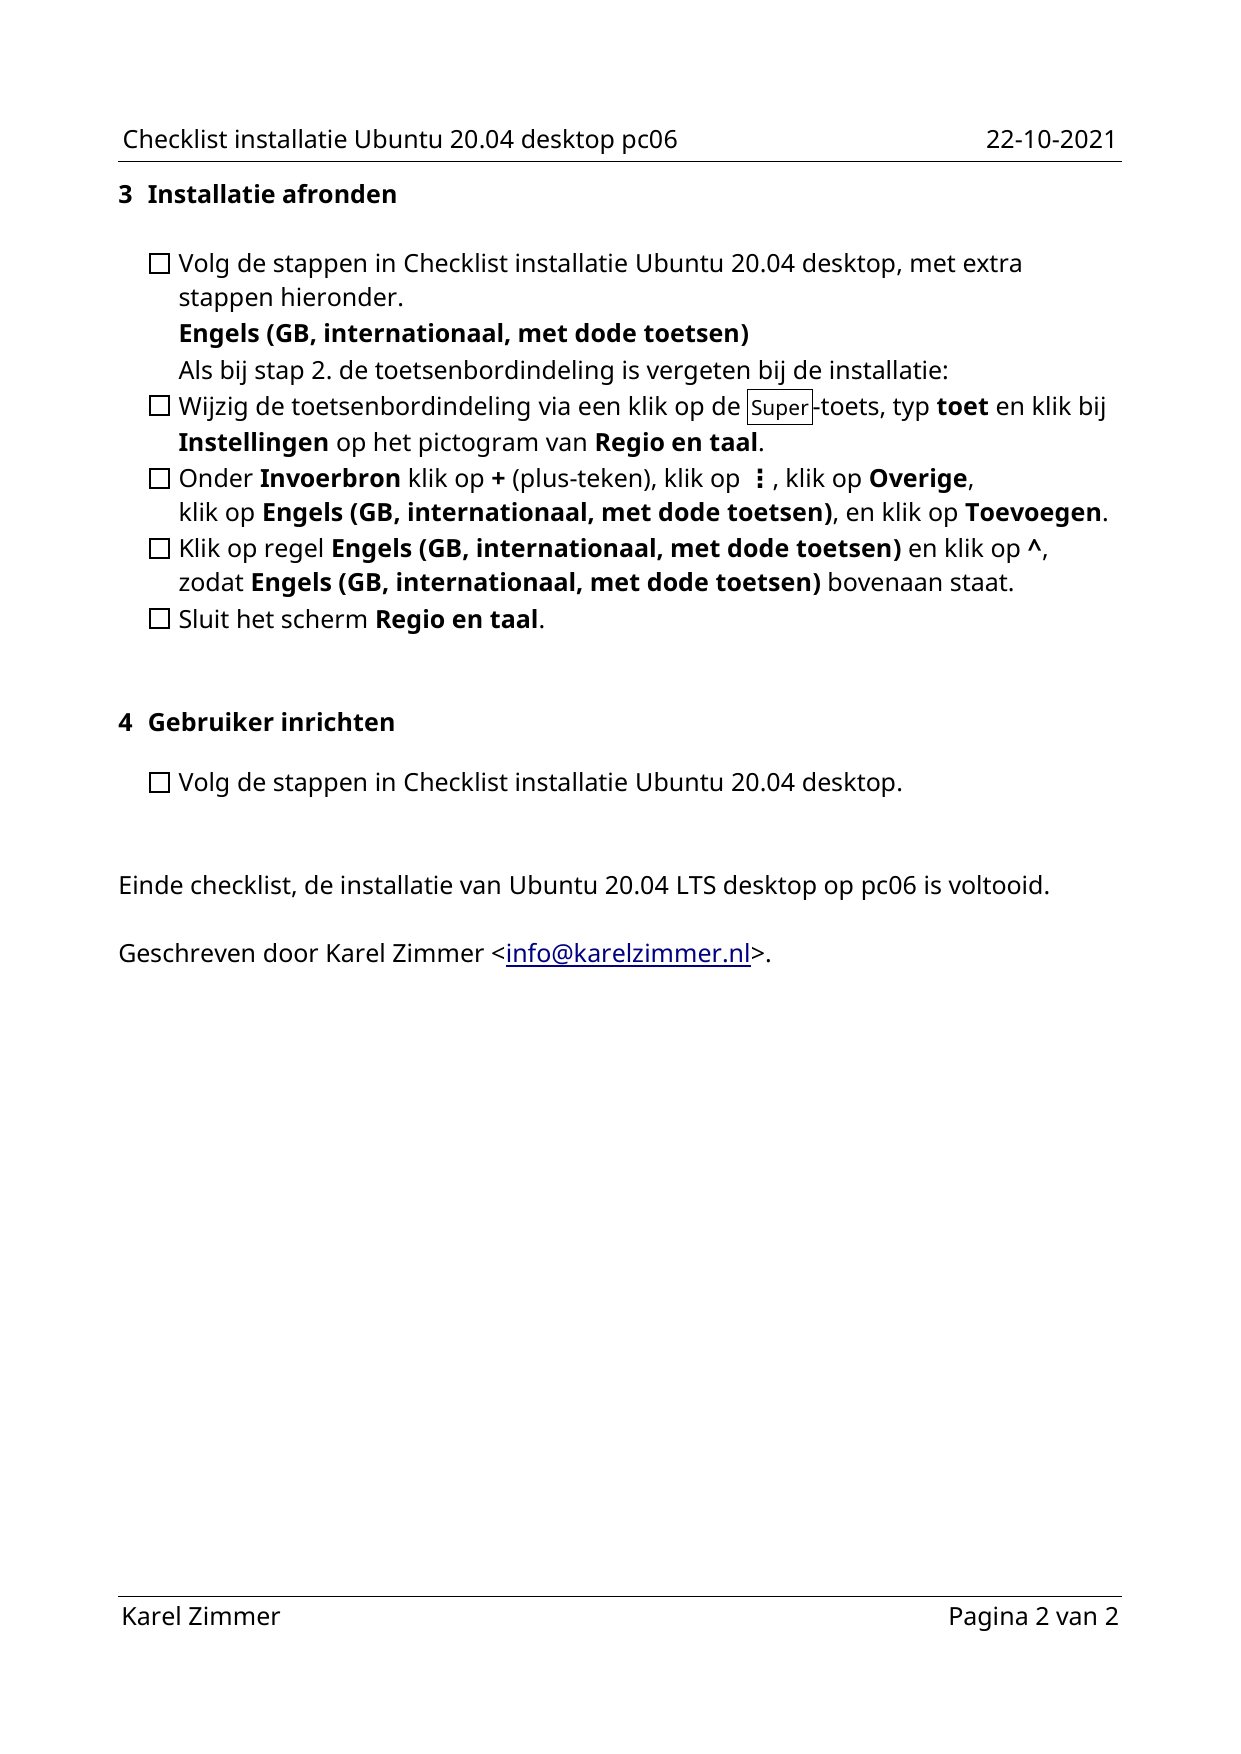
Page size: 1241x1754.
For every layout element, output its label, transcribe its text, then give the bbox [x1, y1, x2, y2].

list Gebruiker inrichten [118, 704, 1122, 738]
table_header [141, 764, 177, 800]
text Einde checklist, de installatie van Ubuntu 20.04 LTS desktop op pc06 is voltooid. [118, 868, 1122, 936]
table_cell [141, 460, 177, 530]
table_header [141, 245, 177, 315]
table_header Volg de stappen in Checklist installatie Ubuntu 20.04 desktop, met extra stappen hieronder. [177, 245, 1120, 315]
table_cell [141, 388, 177, 460]
table_cell [141, 600, 177, 637]
table_cell Engels (GB, internationaal, met dode toetsen) [177, 315, 1120, 351]
text Geschreven door Karel Zimmer <info@karelzimmer.nl>. [118, 936, 1122, 970]
table_cell Wijzig de toetsenbordindeling via een klik op de Super-toets, typ toet en klik bij Instellingen op het pictogram van Regio en taal. [177, 388, 1120, 460]
list Installatie afronden [118, 177, 1122, 211]
table_cell [141, 530, 177, 600]
table_cell Klik op regel Engels (GB, internationaal, met dode toetsen) en klik op ^, zodat Engels (GB, internationaal, met dode toetsen) bovenaan staat. [177, 530, 1120, 600]
table_cell [141, 351, 177, 388]
table_header Volg de stappen in Checklist installatie Ubuntu 20.04 desktop. [177, 764, 1120, 800]
table_cell Sluit het scherm Regio en taal. [177, 600, 1120, 637]
table_cell Onder Invoerbron klik op + (plus-teken), klik op ⋮, klik op Overige, klik op Engels (GB, internationaal, met dode toetsen), en klik op Toevoegen. [177, 460, 1120, 530]
table_cell Als bij stap 2. de toetsenbordindeling is vergeten bij de installatie: [177, 351, 1120, 388]
table_cell [141, 315, 177, 351]
